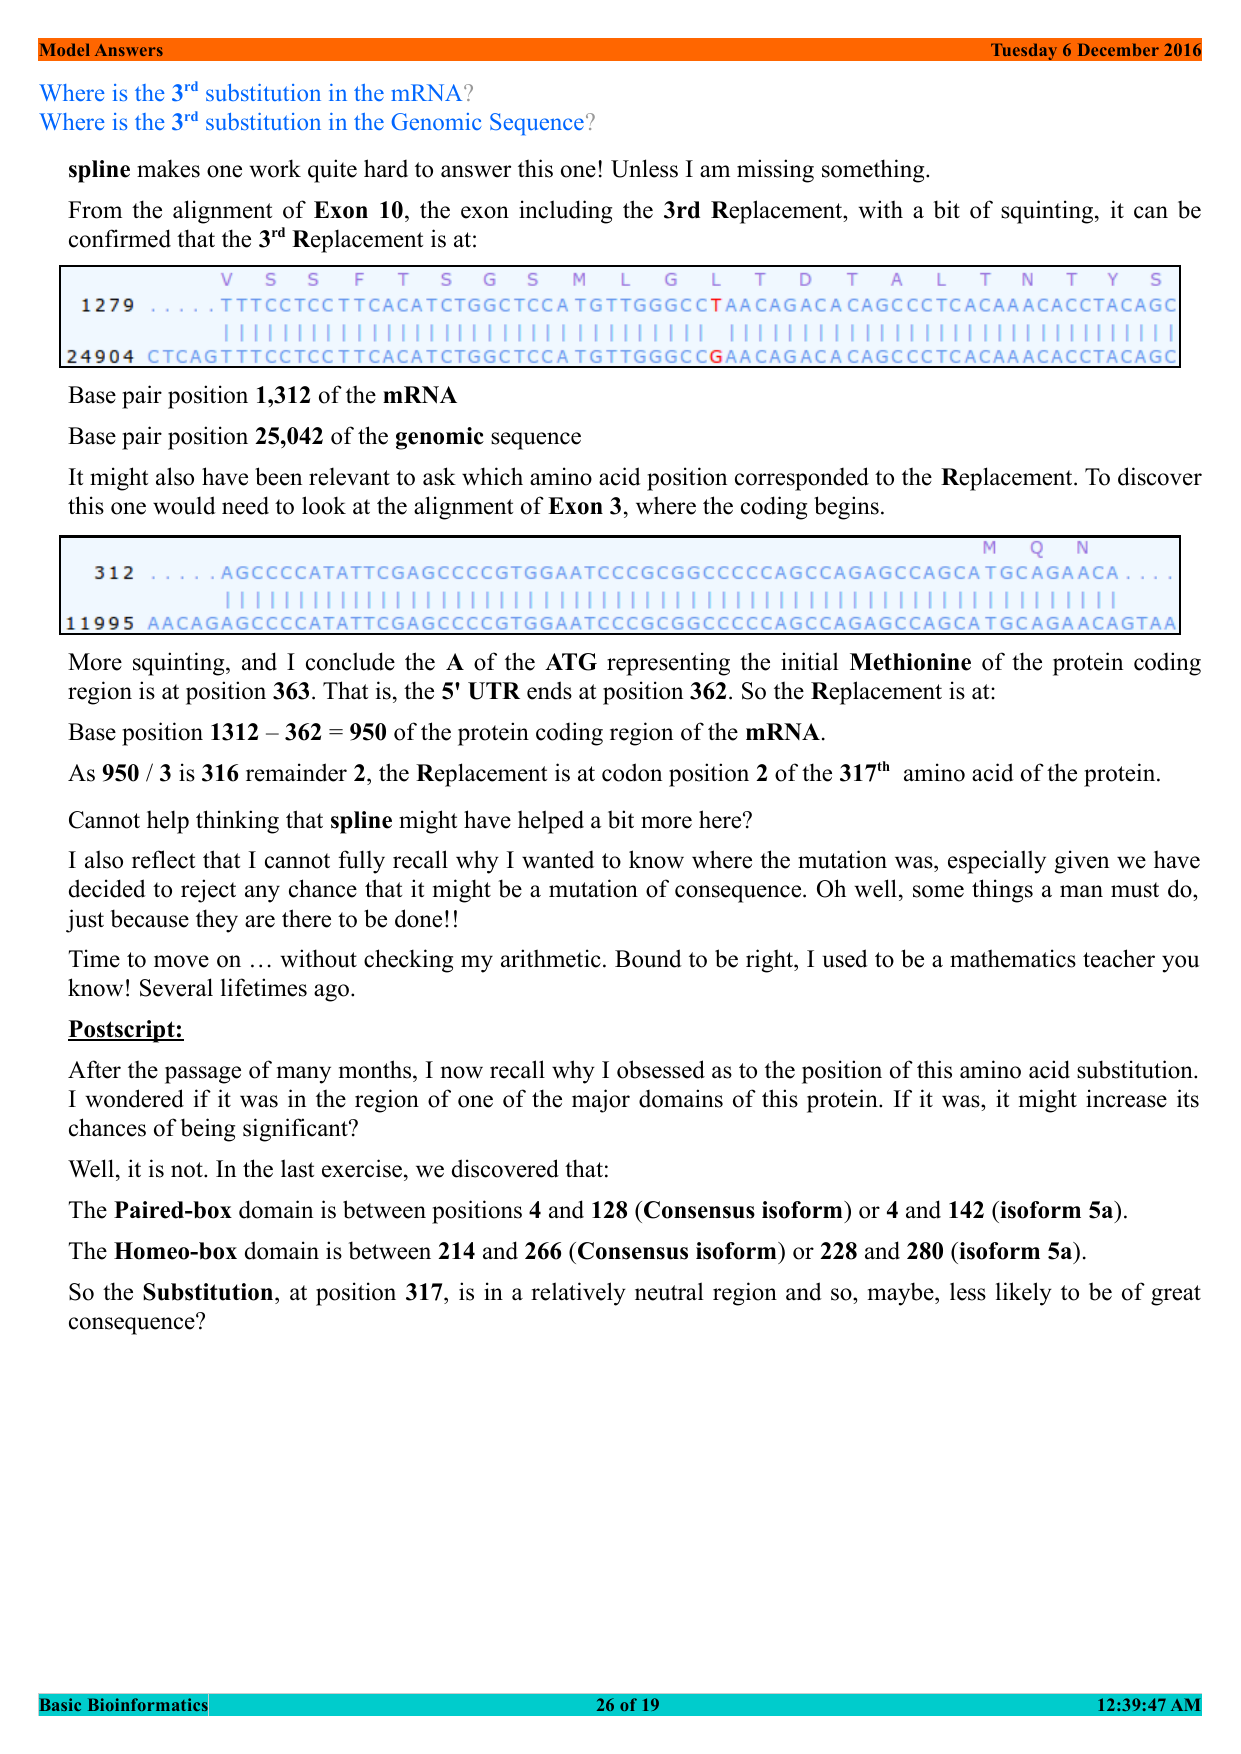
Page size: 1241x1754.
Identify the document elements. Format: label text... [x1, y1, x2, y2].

text The Homeo-box domain is between 214 and 266 (Consensus isoform) or 228 and 280 (isoform 5a). [68, 1236, 1202, 1265]
picture [61, 267, 1179, 366]
text Postscript: [68, 1014, 1202, 1043]
text I also reflect that I cannot fully recall why I wanted to know where the mutation was, especially given we have decided to reject any chance that it might be a mutation of consequence. Oh well, some things a man must do, just because they are there to be done!! [68, 845, 1202, 932]
text More squinting, and I conclude the A of the ATG representing the initial Methionine of the protein coding region is at position 363. That is, the 5' UTR ends at position 362. So the Replacement is at: [68, 633, 1202, 705]
text The Paired-box domain is between positions 4 and 128 (Consensus isoform) or 4 and 142 (isoform 5a). [68, 1195, 1202, 1224]
text Base pair position 1,312 of the mRNA [68, 366, 1202, 409]
text Base pair position 25,042 of the genomic sequence [68, 421, 1202, 450]
picture [61, 538, 1179, 633]
text Cannot help thinking that spline might have helped a bit more here? [68, 804, 1202, 833]
text Where is the 3rd substitution in the mRNA? [38, 78, 1202, 107]
text So the Substitution, at position 317, is in a relatively neutral region and so, maybe, less likely to be of great consequence? [68, 1276, 1202, 1334]
text Base position 1312 – 362 = 950 of the protein coding region of the mRNA. [68, 717, 1202, 746]
text It might also have been relevant to ask which amino acid position corresponded to the Replacement. To discover this one would need to look at the alignment of Exon 3, where the coding begins. [68, 462, 1202, 520]
text Where is the 3rd substitution in the Genomic Sequence? [38, 107, 1202, 136]
text Well, it is not. In the last exercise, we discovered that: [68, 1154, 1202, 1183]
text From the alignment of Exon 10, the exon including the 3rd Replacement, with a bit of squinting, it can be confirmed that the 3rd Replacement is at: [68, 195, 1202, 253]
text After the passage of many months, I now recall why I obsessed as to the position of this amino acid substitution. I wondered if it was in the region of one of the major domains of this protein. If it was, it might increase its chances of being significant? [68, 1055, 1202, 1142]
text Time to move on … without checking my arithmetic. Bound to be right, I used to be a mathematics teacher you know! Several lifetimes ago. [68, 944, 1202, 1002]
text As 950 / 3 is 316 remainder 2, the Replacement is at codon position 2 of the 317th amino acid of the protein. [68, 758, 1202, 787]
text spline makes one work quite hard to answer this one! Unless I am missing something. [68, 154, 1202, 183]
